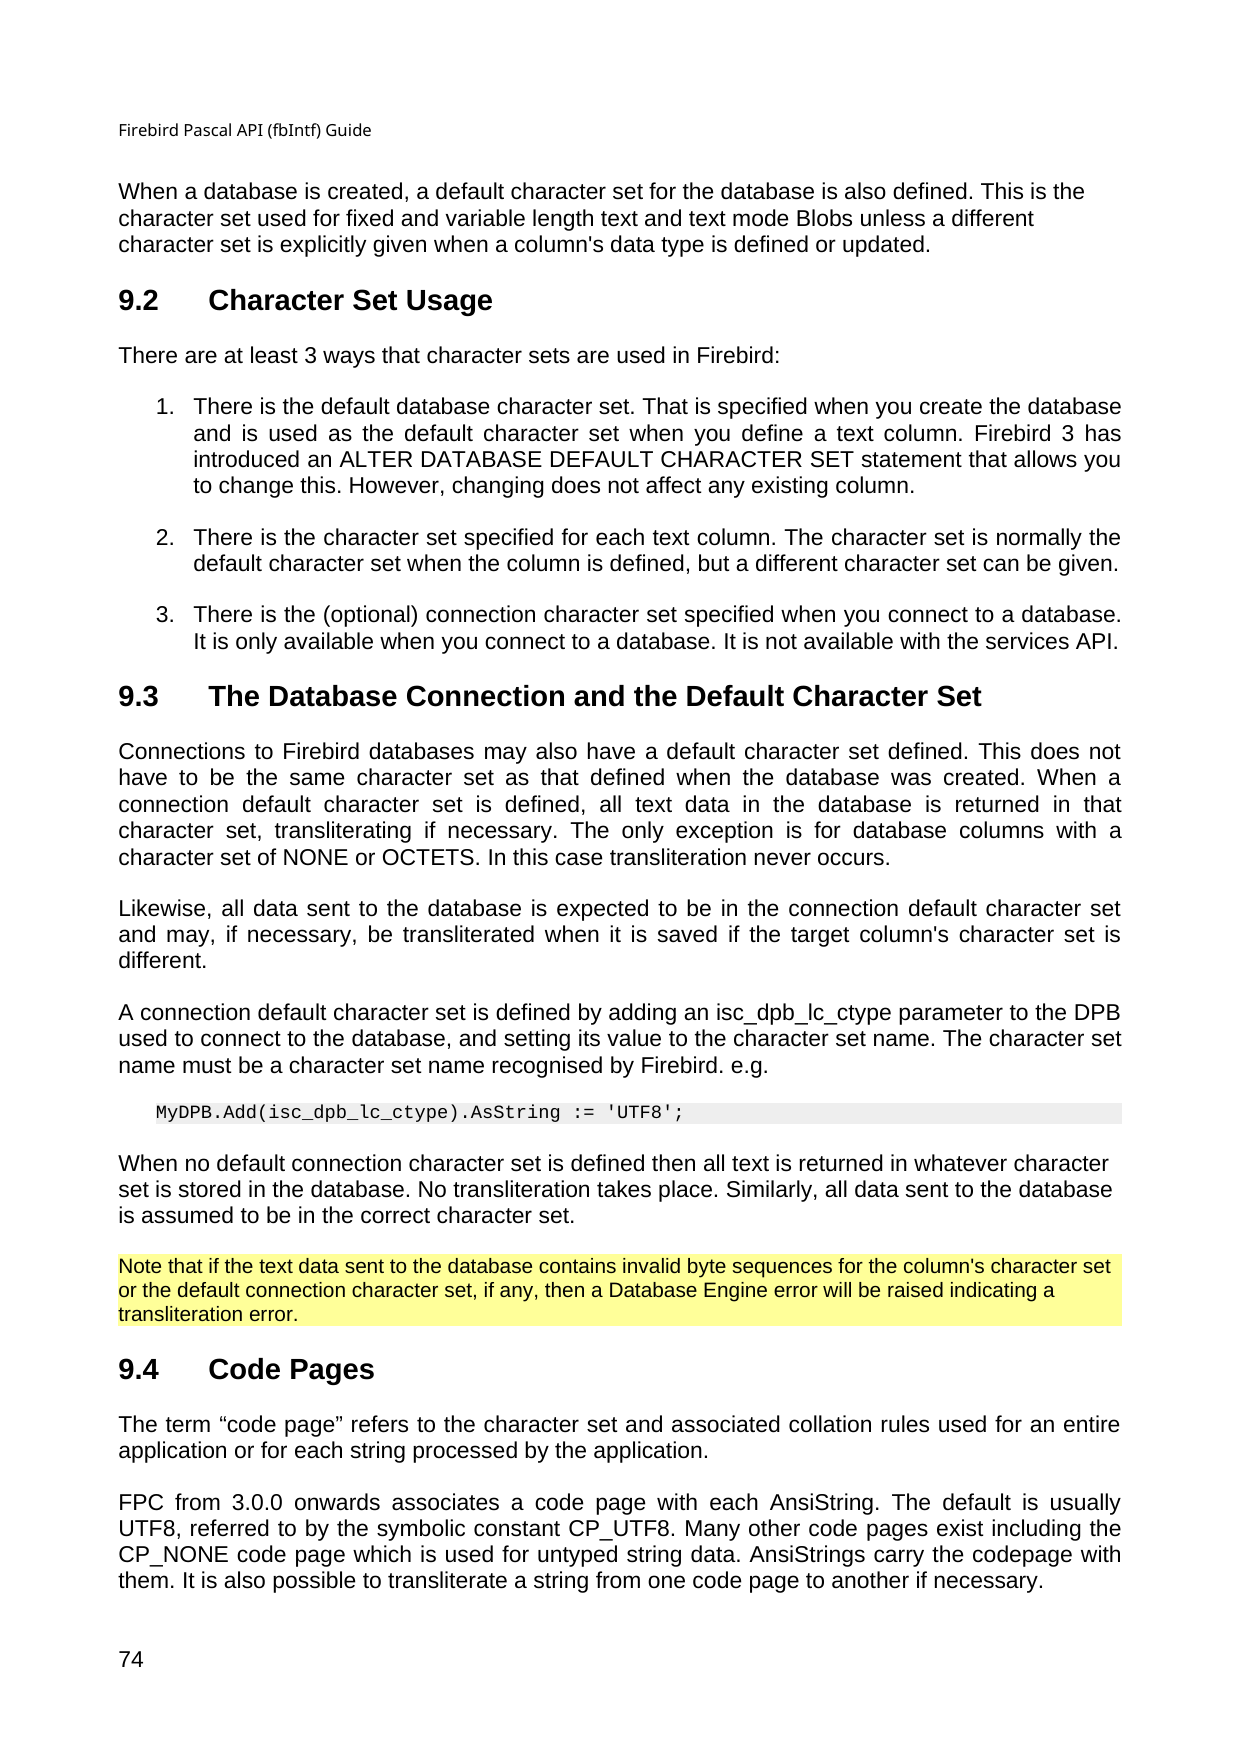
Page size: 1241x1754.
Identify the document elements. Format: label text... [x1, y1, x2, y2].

text A connection default character set is defined by adding an isc_dpb_lc_ctype parameter to the DPB used to connect to the database, and setting its value to the character set name. The character set name must be a character set name recognised by Firebird. e.g. [118, 999, 1122, 1078]
text When no default connection character set is defined then all text is returned in whatever character set is stored in the database. No transliteration takes place. Similarly, all data sent to the database is assumed to be in the correct character set. [118, 1150, 1122, 1229]
text Note that if the text data sent to the database contains invalid byte sequences for the column's character set or the default connection character set, if any, then a Database Engine error will be raised indicating a transliteration error. [118, 1254, 1122, 1326]
list There is the default database character set. That is specified when you create the database and is used as the default character set when you define a text column. Firebird 3 has introduced an ALTER DATABASE DEFAULT CHARACTER SET statement that allows you to change this. However, changing does not affect any existing column. [156, 393, 1122, 498]
list There is the (optional) connection character set specified when you connect to a database. It is only available when you connect to a database. It is not available with the services API. [156, 601, 1122, 654]
text When a database is created, a default character set for the database is also defined. This is the character set used for fixed and variable length text and text mode Blobs unless a different character set is explicitly given when a column's data type is defined or updated. [118, 178, 1122, 257]
subtitle Character Set Usage [118, 283, 1122, 316]
subtitle The Database Connection and the Default Character Set [118, 679, 1122, 712]
text MyDPB.Add(isc_dpb_lc_ctype).AsString := 'UTF8'; [156, 1103, 1122, 1124]
text The term “code page” refers to the character set and associated collation rules used for an entire application or for each string processed by the application. [118, 1411, 1122, 1463]
text Connections to Firebird databases may also have a default character set defined. This does not have to be the same character set as that defined when the database was created. When a connection default character set is defined, all text data in the database is returned in that character set, transliterating if necessary. The only exception is for database columns with a character set of NONE or OCTETS. In this case transliteration never occurs. [118, 738, 1122, 870]
text FPC from 3.0.0 onwards associates a code page with each AnsiString. The default is usually UTF8, referred to by the symbolic constant CP_UTF8. Many other code pages exist including the CP_NONE code page which is used for untyped string data. AnsiStrings carry the codepage with them. It is also possible to transliterate a string from one code page to another if necessary. [118, 1488, 1122, 1594]
subtitle Code Pages [118, 1352, 1122, 1385]
text Likewise, all data sent to the database is expected to be in the connection default character set and may, if necessary, be transliterated when it is saved if the target column's character set is different. [118, 895, 1122, 974]
text There are at least 3 ways that character sets are used in Firebird: [118, 342, 1122, 368]
list There is the character set specified for each text column. The character set is normally the default character set when the column is defined, but a different character set can be given. [156, 523, 1122, 576]
